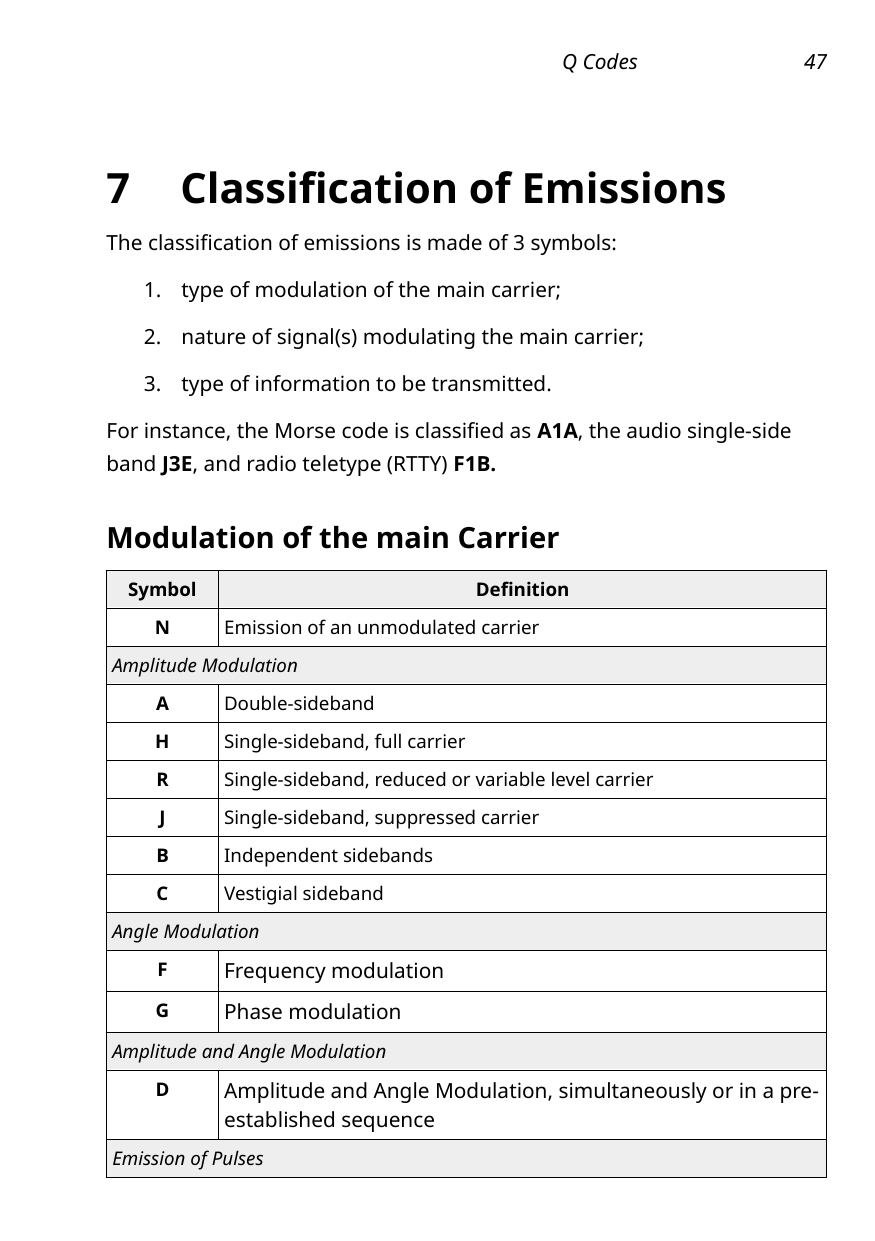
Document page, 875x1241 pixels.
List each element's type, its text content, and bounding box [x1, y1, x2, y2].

table_cell B [107, 837, 218, 874]
table_cell Single-sideband, suppressed carrier [219, 799, 826, 836]
table_cell Single-sideband, reduced or variable level carrier [219, 761, 826, 798]
table_cell Amplitude Modulation [107, 647, 826, 683]
table_cell Vestigial sideband [219, 875, 826, 912]
table_cell G [107, 992, 218, 1032]
text For instance, the Morse code is classified as A1A, the audio single-side band J3E, and radio teletype (RTTY) F1B. [106, 417, 827, 478]
table_cell H [107, 723, 218, 759]
text The classification of emissions is made of 3 symbols: [106, 228, 827, 256]
table_cell Frequency modulation [219, 951, 826, 991]
table_cell Phase modulation [219, 992, 826, 1032]
table_cell Double-sideband [219, 685, 826, 722]
table_header Definition [219, 571, 826, 607]
table_cell Amplitude and Angle Modulation [107, 1033, 826, 1069]
subtitle Classification of Emissions [106, 159, 827, 215]
table_cell A [107, 685, 218, 722]
table_cell Amplitude and Angle Modulation, simultaneously or in a pre-established sequence [219, 1071, 826, 1139]
table_cell N [107, 609, 218, 646]
table_cell Angle Modulation [107, 913, 826, 950]
table_cell Independent sidebands [219, 837, 826, 874]
table_header Symbol [107, 571, 218, 607]
table_cell Emission of an unmodulated carrier [219, 609, 826, 646]
table_cell Emission of Pulses [107, 1140, 826, 1177]
list type of information to be transmitted. [144, 369, 827, 398]
table_cell C [107, 875, 218, 912]
table_cell F [107, 951, 218, 991]
table_cell D [107, 1071, 218, 1139]
table_cell J [107, 799, 218, 836]
list type of modulation of the main carrier; [144, 275, 827, 303]
list nature of signal(s) modulating the main carrier; [144, 322, 827, 351]
subtitle Modulation of the main Carrier [106, 517, 827, 557]
table_cell R [107, 761, 218, 798]
table_cell Single-sideband, full carrier [219, 723, 826, 759]
